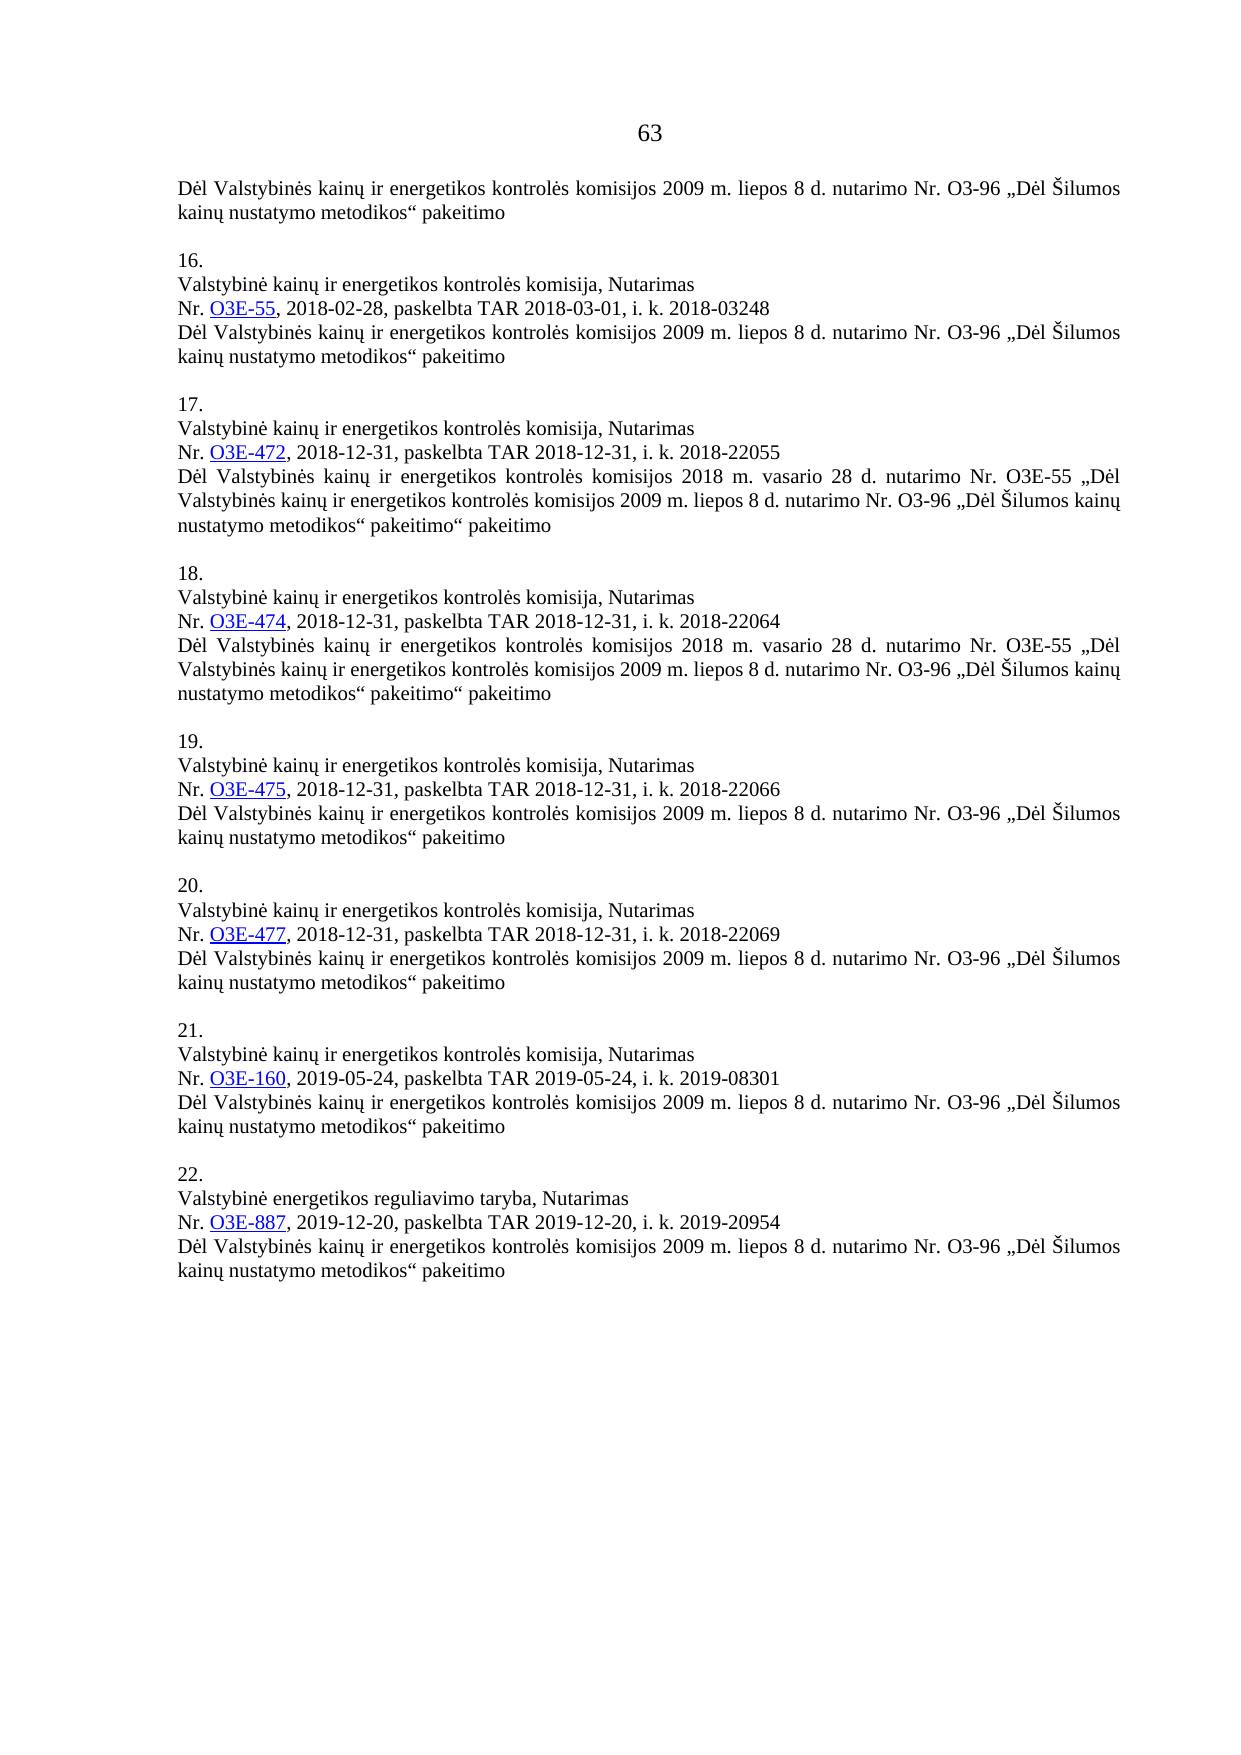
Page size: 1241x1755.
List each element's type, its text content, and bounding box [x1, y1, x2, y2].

text Dėl Valstybinės kainų ir energetikos kontrolės komisijos 2018 m. vasario 28 d. nutarimo Nr. O3E-55 „Dėl Valstybinės kainų ir energetikos kontrolės komisijos 2009 m. liepos 8 d. nutarimo Nr. O3-96 „Dėl Šilumos kainų nustatymo metodikos“ pakeitimo“ pakeitimo [177, 633, 1122, 705]
text Dėl Valstybinės kainų ir energetikos kontrolės komisijos 2009 m. liepos 8 d. nutarimo Nr. O3-96 „Dėl Šilumos kainų nustatymo metodikos“ pakeitimo [177, 946, 1122, 994]
text 19. [177, 729, 1122, 753]
text Valstybinė kainų ir energetikos kontrolės komisija, Nutarimas [177, 272, 1122, 296]
text 21. [177, 1018, 1122, 1042]
text Valstybinė kainų ir energetikos kontrolės komisija, Nutarimas [177, 753, 1122, 777]
text Dėl Valstybinės kainų ir energetikos kontrolės komisijos 2009 m. liepos 8 d. nutarimo Nr. O3-96 „Dėl Šilumos kainų nustatymo metodikos“ pakeitimo [177, 801, 1122, 849]
text Nr. O3E-474, 2018-12-31, paskelbta TAR 2018-12-31, i. k. 2018-22064 [177, 609, 1122, 633]
text Dėl Valstybinės kainų ir energetikos kontrolės komisijos 2009 m. liepos 8 d. nutarimo Nr. O3-96 „Dėl Šilumos kainų nustatymo metodikos“ pakeitimo [177, 1234, 1122, 1282]
text Valstybinė kainų ir energetikos kontrolės komisija, Nutarimas [177, 897, 1122, 922]
text Nr. O3E-475, 2018-12-31, paskelbta TAR 2018-12-31, i. k. 2018-22066 [177, 777, 1122, 801]
text 22. [177, 1162, 1122, 1186]
text Valstybinė kainų ir energetikos kontrolės komisija, Nutarimas [177, 416, 1122, 440]
text Dėl Valstybinės kainų ir energetikos kontrolės komisijos 2009 m. liepos 8 d. nutarimo Nr. O3-96 „Dėl Šilumos kainų nustatymo metodikos“ pakeitimo [177, 320, 1122, 368]
text Nr. O3E-887, 2019-12-20, paskelbta TAR 2019-12-20, i. k. 2019-20954 [177, 1210, 1122, 1234]
text Valstybinė energetikos reguliavimo taryba, Nutarimas [177, 1186, 1122, 1210]
text Dėl Valstybinės kainų ir energetikos kontrolės komisijos 2009 m. liepos 8 d. nutarimo Nr. O3-96 „Dėl Šilumos kainų nustatymo metodikos“ pakeitimo [177, 1090, 1122, 1138]
text 17. [177, 392, 1122, 416]
text Dėl Valstybinės kainų ir energetikos kontrolės komisijos 2018 m. vasario 28 d. nutarimo Nr. O3E-55 „Dėl Valstybinės kainų ir energetikos kontrolės komisijos 2009 m. liepos 8 d. nutarimo Nr. O3-96 „Dėl Šilumos kainų nustatymo metodikos“ pakeitimo“ pakeitimo [177, 464, 1122, 537]
text Valstybinė kainų ir energetikos kontrolės komisija, Nutarimas [177, 585, 1122, 609]
text 18. [177, 561, 1122, 585]
text Nr. O3E-55, 2018-02-28, paskelbta TAR 2018-03-01, i. k. 2018-03248 [177, 296, 1122, 320]
text Dėl Valstybinės kainų ir energetikos kontrolės komisijos 2009 m. liepos 8 d. nutarimo Nr. O3-96 „Dėl Šilumos kainų nustatymo metodikos“ pakeitimo [177, 176, 1122, 224]
text Nr. O3E-472, 2018-12-31, paskelbta TAR 2018-12-31, i. k. 2018-22055 [177, 440, 1122, 464]
text Nr. O3E-160, 2019-05-24, paskelbta TAR 2019-05-24, i. k. 2019-08301 [177, 1066, 1122, 1090]
text 20. [177, 873, 1122, 897]
text Nr. O3E-477, 2018-12-31, paskelbta TAR 2018-12-31, i. k. 2018-22069 [177, 922, 1122, 946]
text Valstybinė kainų ir energetikos kontrolės komisija, Nutarimas [177, 1042, 1122, 1066]
text 16. [177, 248, 1122, 272]
